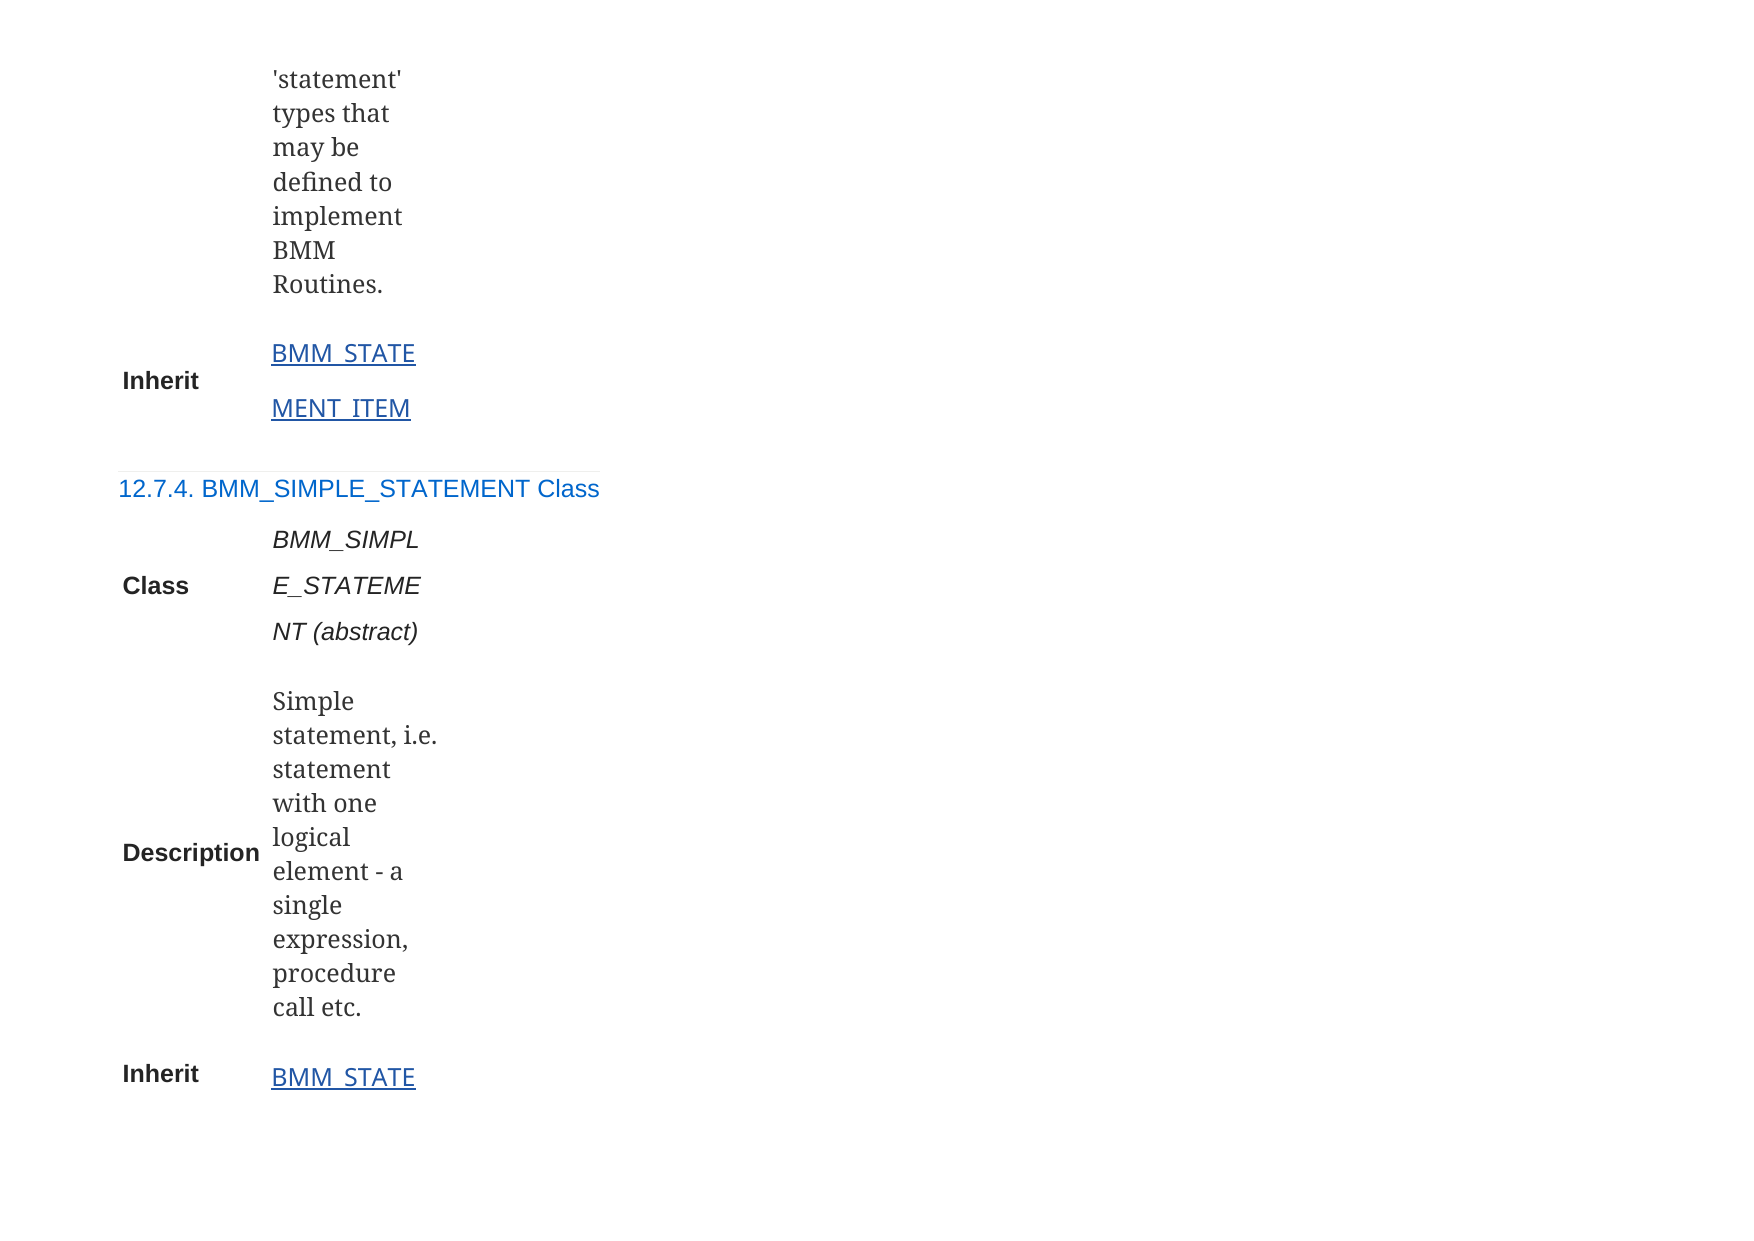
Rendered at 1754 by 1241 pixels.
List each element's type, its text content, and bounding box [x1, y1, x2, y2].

table_cell Description [118, 680, 268, 1056]
table_cell Simple statement, i.e. statement with one logical element - a single expression, procedure call etc. [268, 680, 440, 1056]
subtitle 12.7.4. BMM_SIMPLE_STATEMENT Class [118, 471, 1695, 503]
table_cell Abstract parent of 'statement' types that may be defined to implement BMM Routines. [268, 59, 440, 333]
table_cell BMM_STATEMENT [268, 1056, 440, 1123]
table_header Class [118, 522, 268, 680]
table_cell Inherit [118, 1056, 268, 1123]
table_cell BMM_STATEMENT_ITEM [268, 333, 440, 459]
table_header BMM_SIMPLE_STATEMENT (abstract) [268, 522, 440, 680]
table_cell Inherit [118, 333, 268, 459]
table_cell Description [118, 59, 268, 333]
